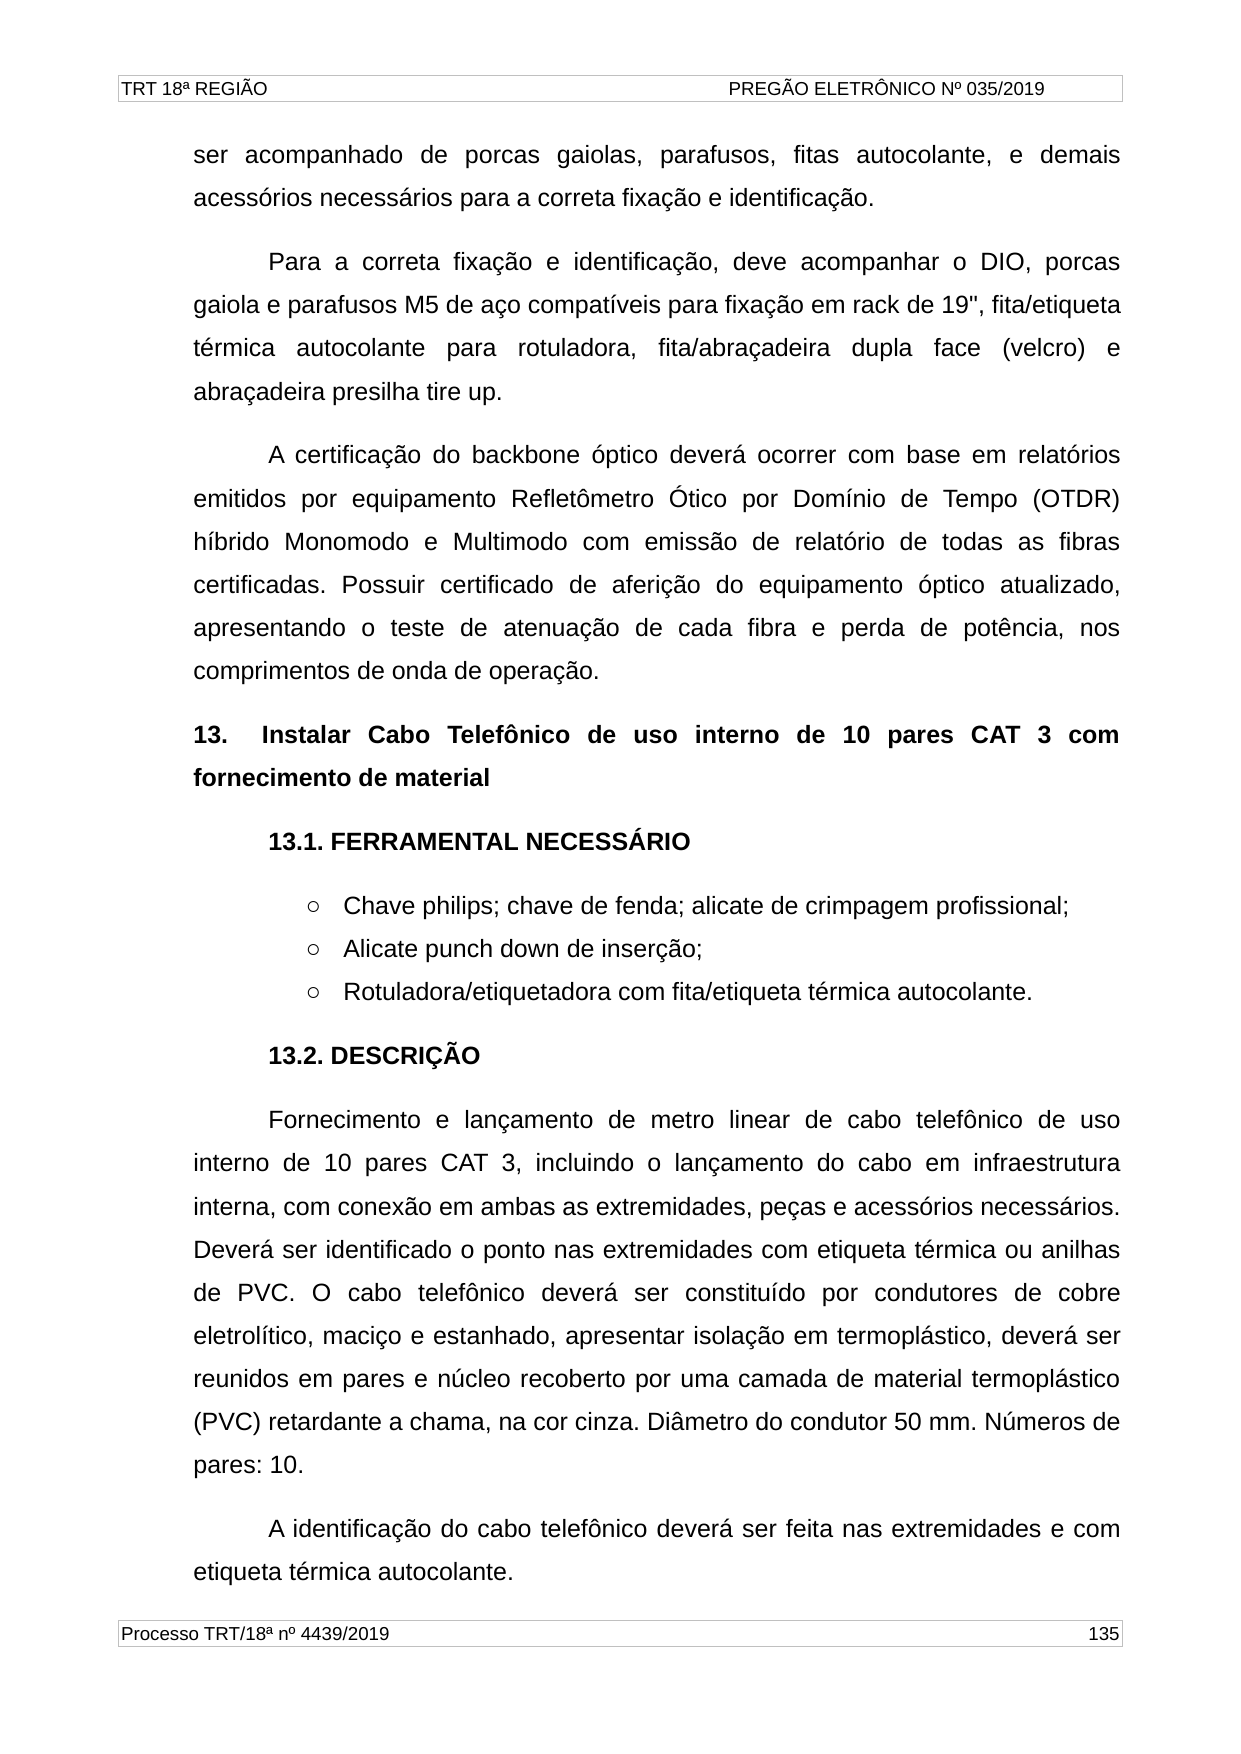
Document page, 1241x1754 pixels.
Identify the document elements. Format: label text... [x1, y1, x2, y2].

text Fornecimento e lançamento de metro linear de cabo telefônico de uso interno de 10 pares CAT 3, incluindo o lançamento do cabo em infraestrutura interna, com conexão em ambas as extremidades, peças e acessórios necessários. Deverá ser identificado o ponto nas extremidades com etiqueta térmica ou anilhas de PVC. O cabo telefônico deverá ser constituído por condutores de cobre eletrolítico, maciço e estanhado, apresentar isolação em termoplástico, deverá ser reunidos em pares e núcleo recoberto por uma camada de material termoplástico (PVC) retardante a chama, na cor cinza. Diâmetro do condutor 50 mm. Números de pares: 10. [193, 1105, 1122, 1479]
text A certificação do backbone óptico deverá ocorrer com base em relatórios emitidos por equipamento Refletômetro Ótico por Domínio de Tempo (OTDR) híbrido Monomodo e Multimodo com emissão de relatório de todas as fibras certificadas. Possuir certificado de aferição do equipamento óptico atualizado, apresentando o teste de atenuação de cada fibra e perda de potência, nos comprimentos de onda de operação. [193, 440, 1122, 685]
list Chave philips; chave de fenda; alicate de crimpagem profissional; [306, 891, 1122, 920]
list Rotuladora/etiquetadora com fita/etiqueta térmica autocolante. [306, 977, 1122, 1006]
text 13. Instalar Cabo Telefônico de uso interno de 10 pares CAT 3 com fornecimento de material [193, 720, 1122, 792]
text 13.1. FERRAMENTAL NECESSÁRIO [268, 827, 1122, 856]
text Para a correta fixação e identificação, deve acompanhar o DIO, porcas gaiola e parafusos M5 de aço compatíveis para fixação em rack de 19", fita/etiqueta térmica autocolante para rotuladora, fita/abraçadeira dupla face (velcro) e abraçadeira presilha tire up. [193, 247, 1122, 405]
list Alicate punch down de inserção; [306, 934, 1122, 963]
text A identificação do cabo telefônico deverá ser feita nas extremidades e com etiqueta térmica autocolante. [193, 1514, 1122, 1586]
text 13.2. DESCRIÇÃO [268, 1041, 1122, 1070]
text ser acompanhado de porcas gaiolas, parafusos, fitas autocolante, e demais acessórios necessários para a correta fixação e identificação. [193, 140, 1122, 212]
